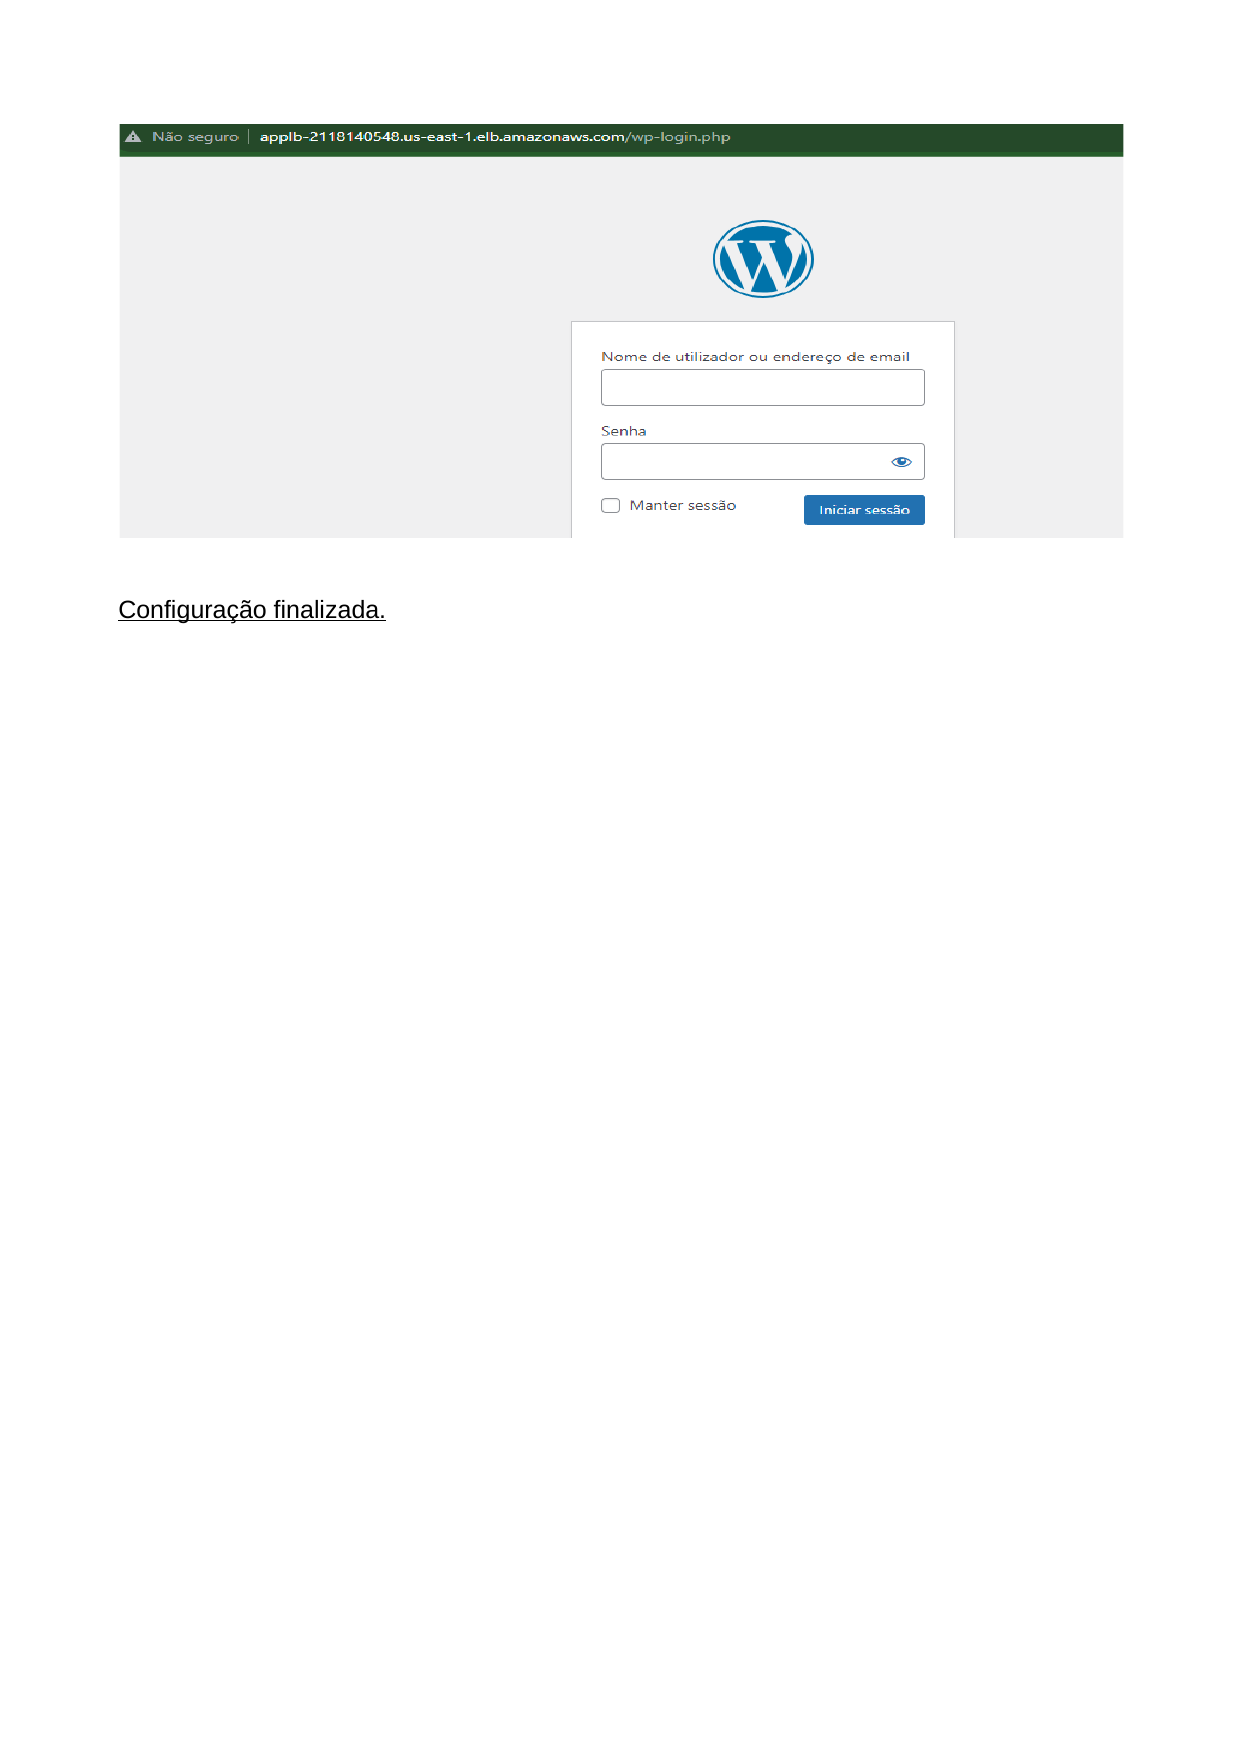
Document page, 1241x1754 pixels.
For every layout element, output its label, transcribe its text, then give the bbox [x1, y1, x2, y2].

text Configuração finalizada. [118, 595, 1122, 623]
picture [119, 124, 1124, 538]
